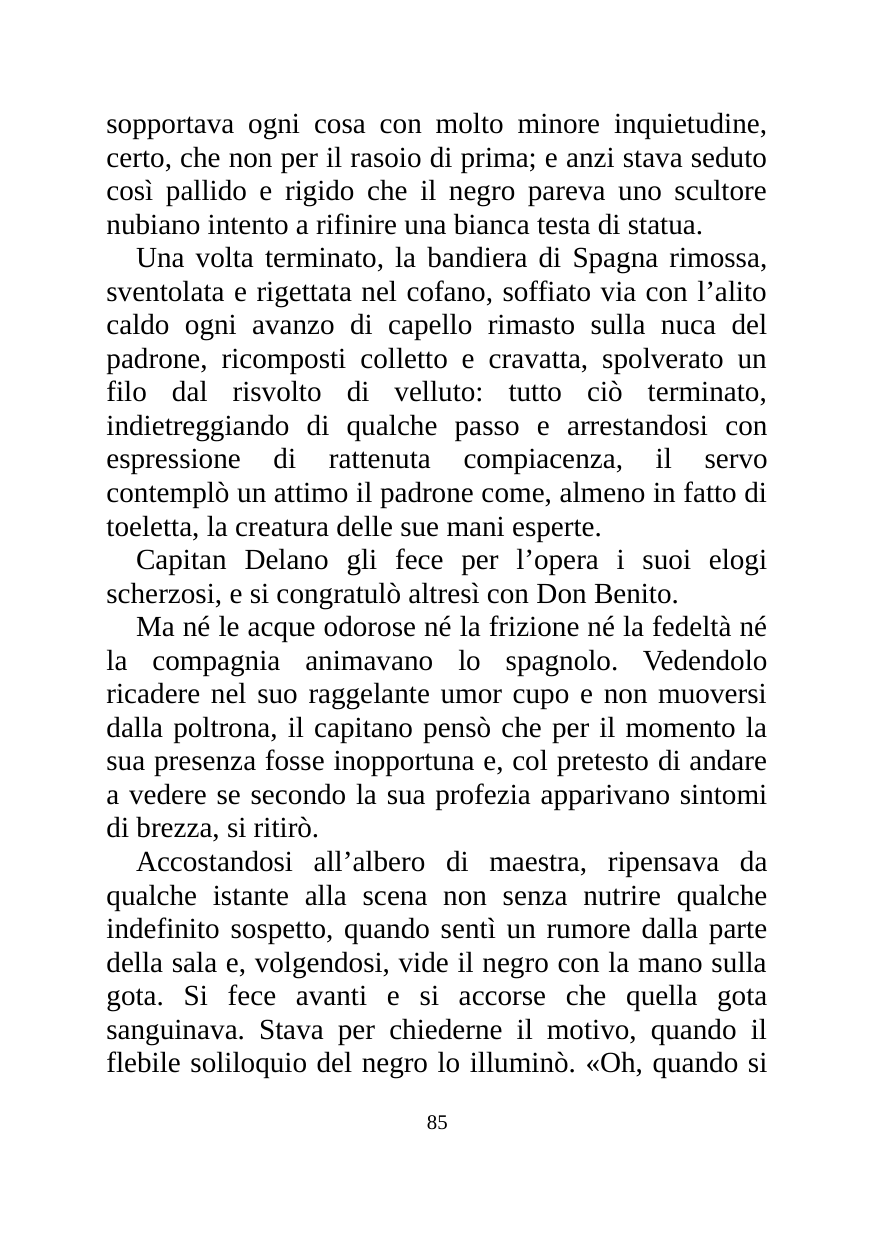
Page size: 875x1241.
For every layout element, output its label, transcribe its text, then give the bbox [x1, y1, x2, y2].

text Ma né le acque odorose né la frizione né la fedeltà né la compagnia animavano lo spagnolo. Vedendolo ricadere nel suo raggelante umor cupo e non muoversi dalla poltrona, il capitano pensò che per il momento la sua presenza fosse inopportuna e, col pretesto di andare a vedere se secondo la sua profezia apparivano sintomi di brezza, si ritirò. [106, 609, 768, 844]
text Capitan Delano gli fece per l’opera i suoi elogi scherzosi, e si congratulò altresì con Don Benito. [106, 542, 768, 609]
text sopportava ogni cosa con molto minore inquietudine, certo, che non per il rasoio di prima; e anzi stava seduto così pallido e rigido che il negro pareva uno scultore nubiano intento a rifinire una bianca testa di statua. [106, 106, 768, 240]
text Accostandosi all’albero di maestra, ripensava da qualche istante alla scena non senza nutrire qualche indefinito sospetto, quando sentì un rumore dalla parte della sala e, volgendosi, vide il negro con la mano sulla gota. Si fece avanti e si accorse che quella gota sanguinava. Stava per chiederne il motivo, quando il flebile soliloquio del negro lo illuminò. «Oh, quando si [106, 844, 768, 1079]
text Una volta terminato, la bandiera di Spagna rimossa, sventolata e rigettata nel cofano, soffiato via con l’alito caldo ogni avanzo di capello rimasto sulla nuca del padrone, ricomposti colletto e cravatta, spolverato un filo dal risvolto di velluto: tutto ciò terminato, indietreggiando di qualche passo e arrestandosi con espressione di rattenuta compiacenza, il servo contemplò un attimo il padrone come, almeno in fatto di toeletta, la creatura delle sue mani esperte. [106, 240, 768, 542]
